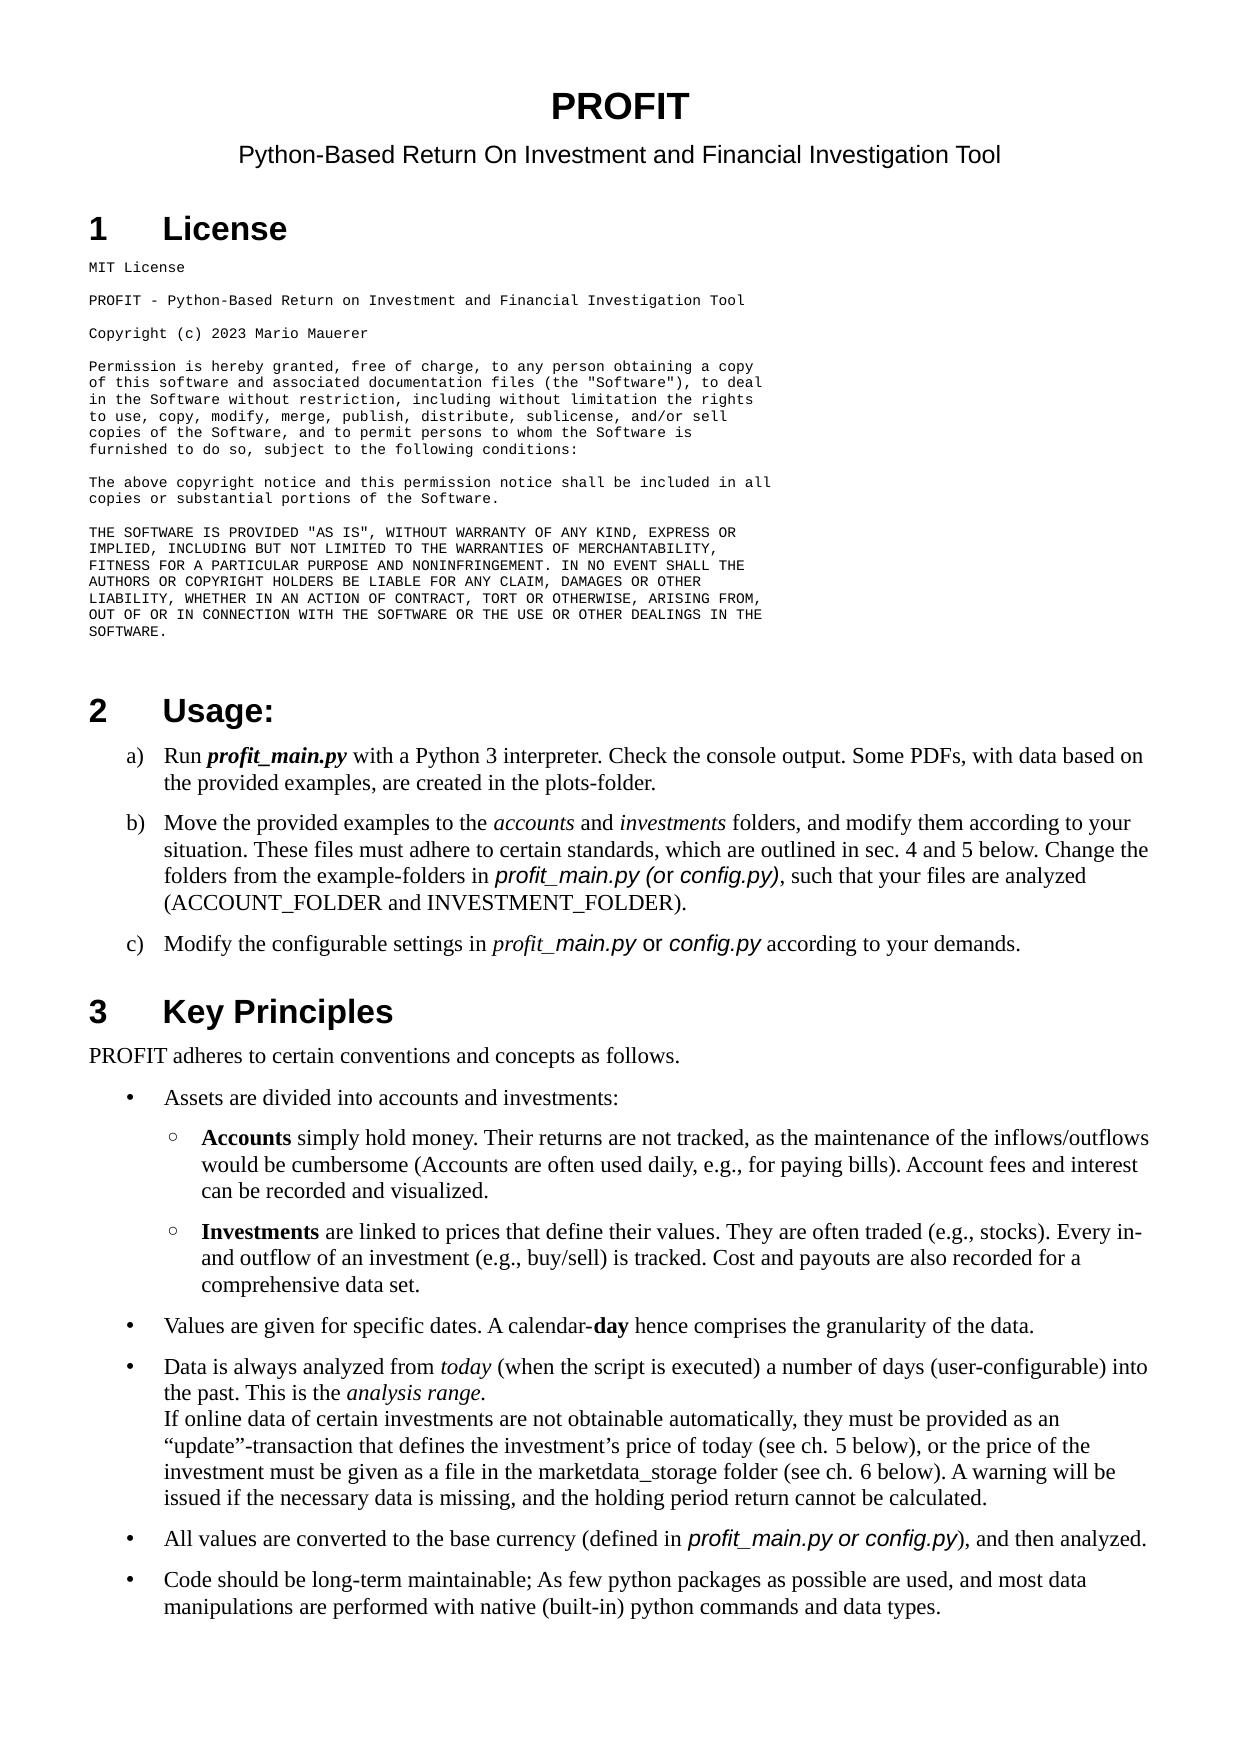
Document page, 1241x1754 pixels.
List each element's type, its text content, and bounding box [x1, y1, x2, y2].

list Code should be long-term maintainable; As few python packages as possible are used, and most data manipulations are performed with native (built-in) python commands and data types. [126, 1566, 1152, 1619]
list All values are converted to the base currency (defined in profit_main.py or config.py), and then analyzed. [126, 1525, 1152, 1552]
text in the Software without restriction, including without limitation the rights [88, 392, 1152, 409]
text SOFTWARE. [88, 624, 1152, 641]
text MIT License [88, 260, 1152, 276]
list Values are given for specific dates. A calendar-day hence comprises the granularity of the data. [126, 1312, 1152, 1338]
list Accounts simply hold money. Their returns are not tracked, as the maintenance of the inflows/outflows would be cumbersome (Accounts are often used daily, e.g., for paying bills). Account fees and interest can be recorded and visualized. [163, 1124, 1152, 1203]
text of this software and associated documentation files (the "Software"), to deal [88, 376, 1152, 392]
text PROFIT - Python-Based Return on Investment and Financial Investigation Tool [88, 293, 1152, 309]
text Python-Based Return On Investment and Financial Investigation Tool [88, 140, 1152, 169]
text copies or substantial portions of the Software. [88, 492, 1152, 508]
list Assets are divided into accounts and investments: [126, 1083, 1152, 1110]
text FITNESS FOR A PARTICULAR PURPOSE AND NONINFRINGEMENT. IN NO EVENT SHALL THE [88, 558, 1152, 574]
subtitle PROFIT [88, 84, 1152, 128]
text copies of the Software, and to permit persons to whom the Software is [88, 425, 1152, 442]
text IMPLIED, INCLUDING BUT NOT LIMITED TO THE WARRANTIES OF MERCHANTABILITY, [88, 541, 1152, 558]
text furnished to do so, subject to the following conditions: [88, 442, 1152, 458]
subtitle Key Principles [88, 991, 1152, 1030]
text OUT OF OR IN CONNECTION WITH THE SOFTWARE OR THE USE OR OTHER DEALINGS IN THE [88, 608, 1152, 624]
list Data is always analyzed from today (when the script is executed) a number of days (user-configurable) into the past. This is the analysis range. If online data of certain investments are not obtainable automatically, they must be provided as an “update”-transaction that defines the investment’s price of today (see ch. 5 below), or the price of the investment must be given as a file in the marketdata_storage folder (see ch. 6 below). A warning will be issued if the necessary data is missing, and the holding period return cannot be calculated. [126, 1353, 1152, 1511]
text THE SOFTWARE IS PROVIDED "AS IS", WITHOUT WARRANTY OF ANY KIND, EXPRESS OR [88, 525, 1152, 541]
list Move the provided examples to the accounts and investments folders, and modify them according to your situation. These files must adhere to certain standards, which are outlined in sec. 4 and 5 below. Change the folders from the example-folders in profit_main.py (or config.py), such that your files are analyzed (ACCOUNT_FOLDER and INVESTMENT_FOLDER). [126, 809, 1152, 915]
text AUTHORS OR COPYRIGHT HOLDERS BE LIABLE FOR ANY CLAIM, DAMAGES OR OTHER [88, 574, 1152, 591]
list Run profit_main.py with a Python 3 interpreter. Check the console output. Some PDFs, with data based on the provided examples, are created in the plots-folder. [126, 742, 1152, 795]
text to use, copy, modify, merge, publish, distribute, sublicense, and/or sell [88, 409, 1152, 425]
list Modify the configurable settings in profit_main.py or config.py according to your demands. [126, 929, 1152, 956]
text Copyright (c) 2023 Mario Mauerer [88, 326, 1152, 343]
text PROFIT adheres to certain conventions and concepts as follows. [88, 1043, 1152, 1069]
subtitle Usage: [88, 691, 1152, 730]
list Investments are linked to prices that define their values. They are often traded (e.g., stocks). Every in- and outflow of an investment (e.g., buy/sell) is tracked. Cost and payouts are also recorded for a comprehensive data set. [163, 1218, 1152, 1297]
text Permission is hereby granted, free of charge, to any person obtaining a copy [88, 359, 1152, 376]
text The above copyright notice and this permission notice shall be included in all [88, 475, 1152, 492]
text LIABILITY, WHETHER IN AN ACTION OF CONTRACT, TORT OR OTHERWISE, ARISING FROM, [88, 591, 1152, 608]
subtitle License [88, 209, 1152, 247]
